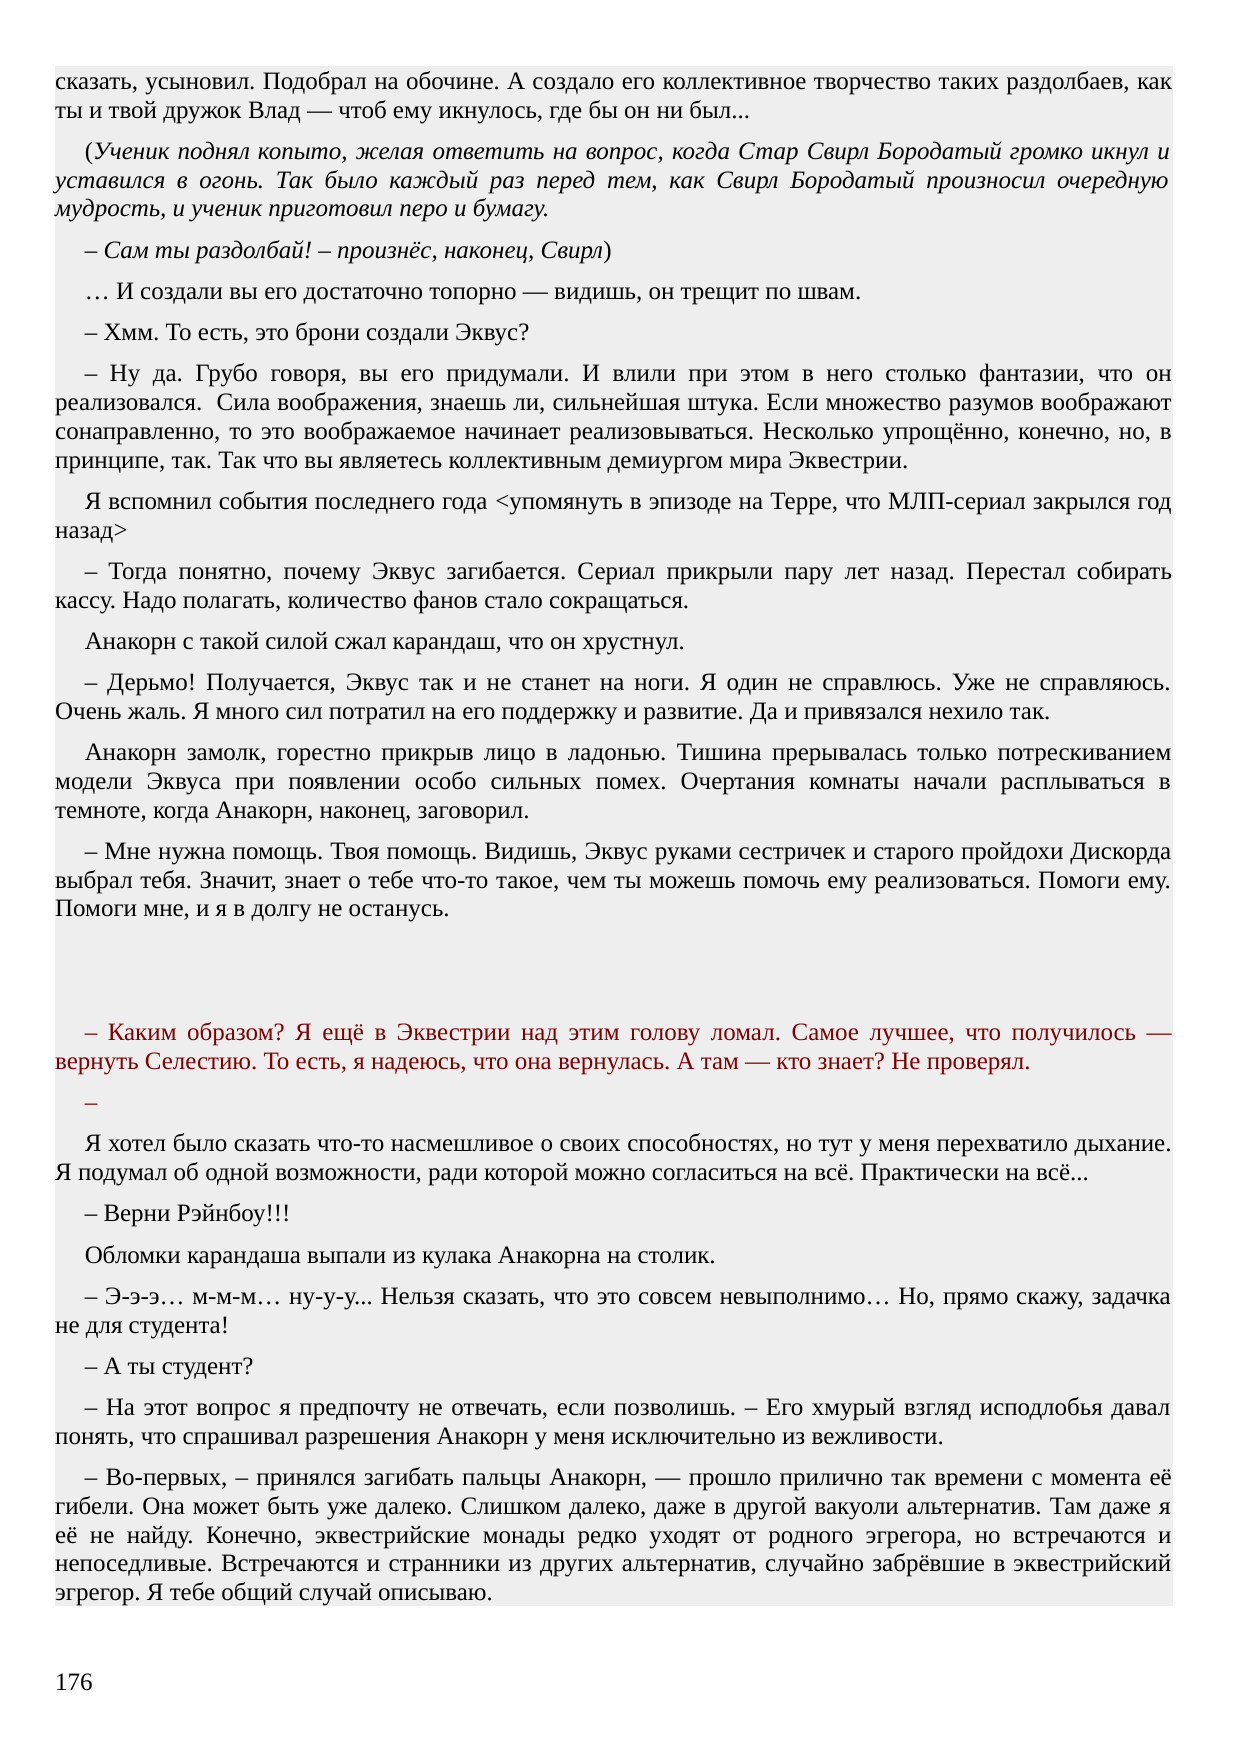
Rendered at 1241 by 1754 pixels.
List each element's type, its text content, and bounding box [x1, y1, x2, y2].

text – Сам ты раздолбай! – произнёс, наконец, Свирл) [55, 235, 1173, 263]
text – Тогда понятно, почему Эквус загибается. Сериал прикрыли пару лет назад. Перестал собирать кассу. Надо полагать, количество фанов стало сокращаться. [55, 556, 1173, 613]
text – Э-э-э… м-м-м… ну-у-у... Нельзя сказать, что это совсем невыполнимо… Но, прямо скажу, задачка не для студента! [55, 1281, 1173, 1338]
text Анакорн с такой силой сжал карандаш, что он хрустнул. [55, 626, 1173, 655]
text – На этот вопрос я предпочту не отвечать, если позволишь. – Его хмурый взгляд исподлобья давал понять, что спрашивал разрешения Анакорн у меня исключительно из вежливости. [55, 1392, 1173, 1450]
text – [55, 1087, 1173, 1116]
text – А ты студент? [55, 1351, 1173, 1380]
text – Верни Рэйнбоу!!! [55, 1198, 1173, 1227]
text … И создали вы его достаточно топорно — видишь, он трещит по швам. [55, 276, 1173, 305]
text – Мне нужна помощь. Твоя помощь. Видишь, Эквус руками сестричек и старого пройдохи Дискорда выбрал тебя. Значит, знает о тебе что-то такое, чем ты можешь помочь ему реализоваться. Помоги ему. Помоги мне, и я в долгу не останусь. [55, 836, 1173, 922]
text Я вспомнил события последнего года <упомянуть в эпизоде на Терре, что МЛП-сериал закрылся год назад> [55, 486, 1173, 543]
text – Каким образом? Я ещё в Эквестрии над этим голову ломал. Самое лучшее, что получилось — вернуть Селестию. То есть, я надеюсь, что она вернулась. А там — кто знает? Не проверял. [55, 1017, 1173, 1075]
text Обломки карандаша выпали из кулака Анакорна на столик. [55, 1240, 1173, 1268]
text Я хотел было сказать что-то насмешливое о своих способностях, но тут у меня перехватило дыхание. Я подумал об одной возможности, ради которой можно согласиться на всё. Практически на всё... [55, 1128, 1173, 1186]
text (Ученик поднял копыто, желая ответить на вопрос, когда Стар Свирл Бородатый громко икнул и уставился в огонь. Так было каждый раз перед тем, как Свирл Бородатый произносил очередную мудрость, и ученик приготовил перо и бумагу. [55, 136, 1173, 222]
text сказать, усыновил. Подобрал на обочине. А создало его коллективное творчество таких раздолбаев, как ты и твой дружок Влад — чтоб ему икнулось, где бы он ни был... [55, 66, 1173, 123]
text – Хмм. То есть, это брони создали Эквус? [55, 317, 1173, 346]
text – Во-первых, – принялся загибать пальцы Анакорн, — прошло прилично так времени с момента её гибели. Она может быть уже далеко. Слишком далеко, даже в другой вакуоли альтернатив. Там даже я её не найду. Конечно, эквестрийские монады редко уходят от родного эгрегора, но встречаются и непоседливые. Встречаются и странники из других альтернатив, случайно забрёвшие в эквестрийский эгрегор. Я тебе общий случай описываю. [55, 1462, 1173, 1606]
text – Ну да. Грубо говоря, вы его придумали. И влили при этом в него столько фантазии, что он реализовался. Сила воображения, знаешь ли, сильнейшая штука. Если множество разумов воображают сонаправленно, то это воображаемое начинает реализовываться. Несколько упрощённо, конечно, но, в принципе, так. Так что вы являетесь коллективным демиургом мира Эквестрии. [55, 358, 1173, 473]
text – Дерьмо! Получается, Эквус так и не станет на ноги. Я один не справлюсь. Уже не справляюсь. Очень жаль. Я много сил потратил на его поддержку и развитие. Да и привязался нехило так. [55, 667, 1173, 725]
text Анакорн замолк, горестно прикрыв лицо в ладонью. Тишина прерывалась только потрескиванием модели Эквуса при появлении особо сильных помех. Очертания комнаты начали расплываться в темноте, когда Анакорн, наконец, заговорил. [55, 737, 1173, 823]
